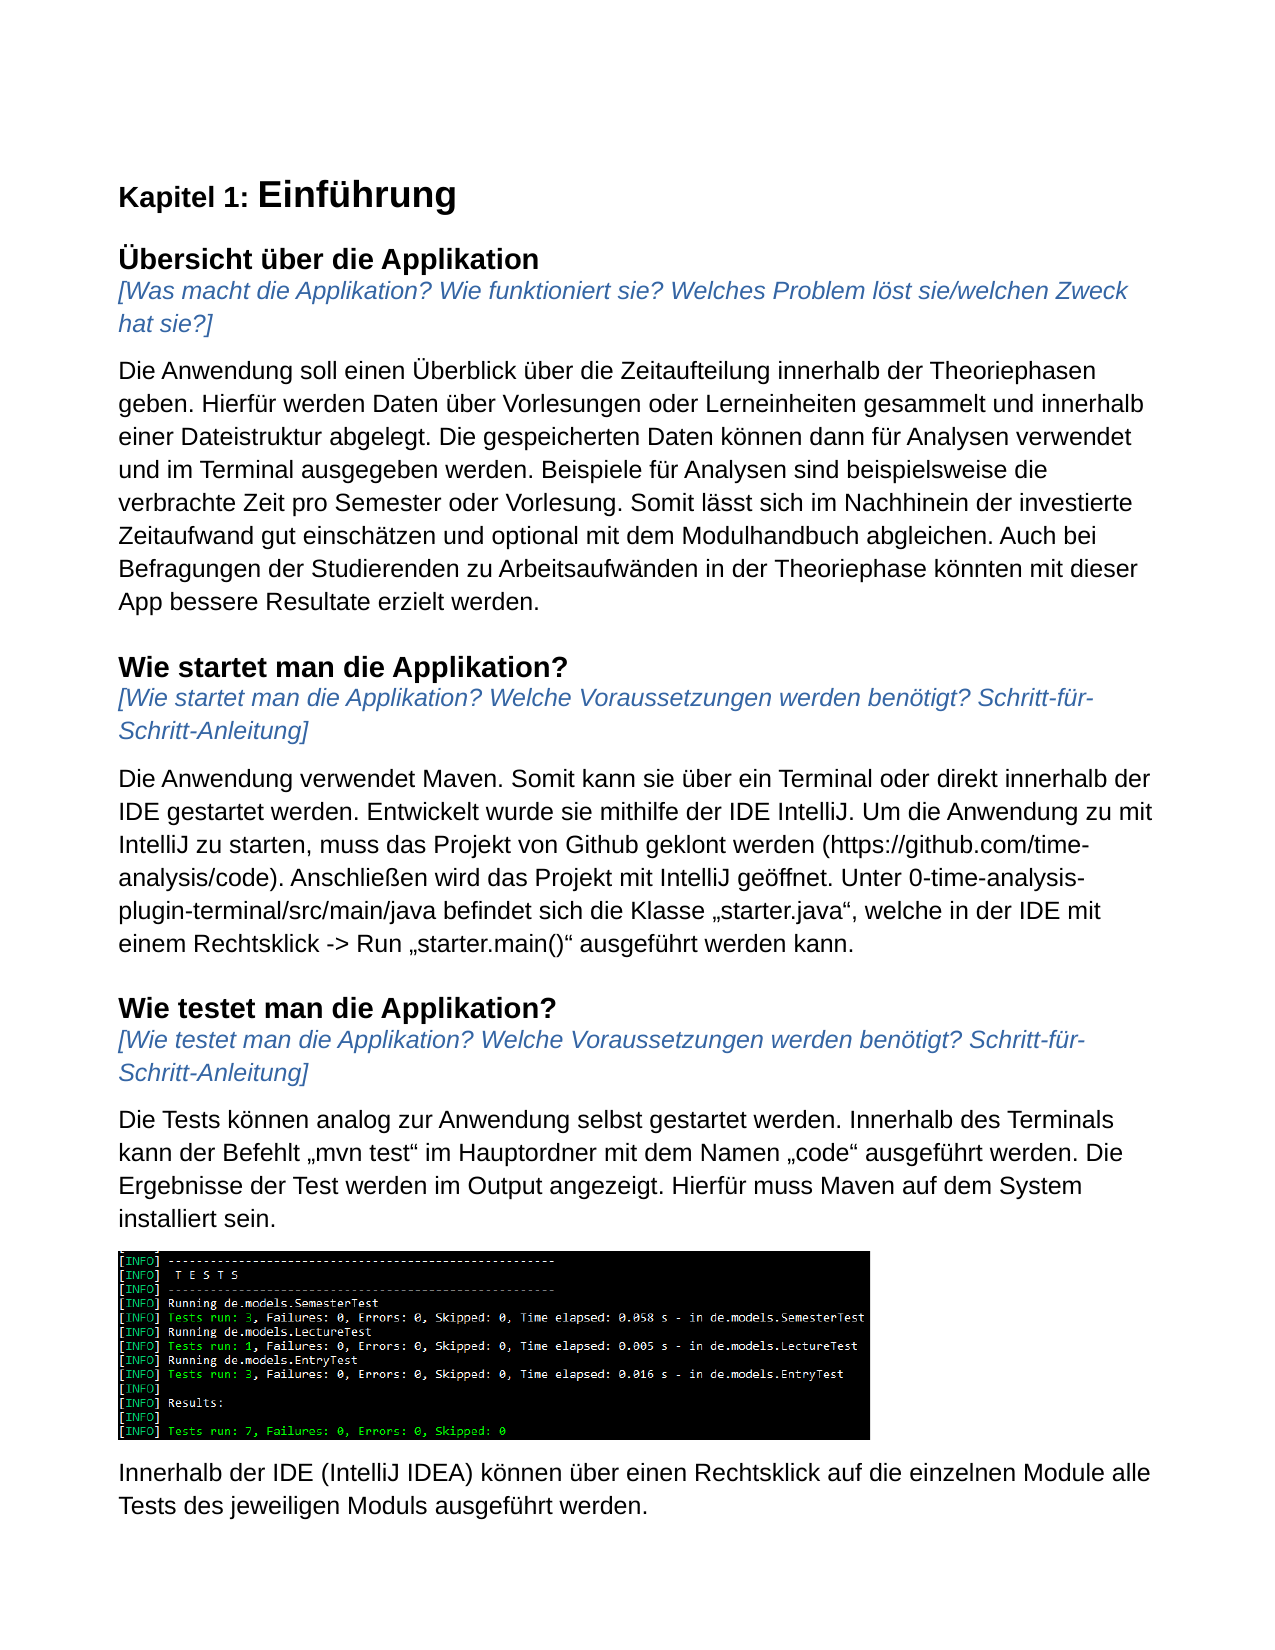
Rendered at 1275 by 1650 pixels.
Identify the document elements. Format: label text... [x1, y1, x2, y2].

text [Wie testet man die Applikation? Welche Voraussetzungen werden benötigt? Schritt-für-Schritt-Anleitung] [118, 1024, 1157, 1086]
subtitle Wie testet man die Applikation? [118, 991, 1157, 1024]
subtitle Wie startet man die Applikation? [118, 649, 1157, 683]
subtitle Kapitel 1: Einführung [118, 172, 1157, 215]
text Die Anwendung verwendet Maven. Somit kann sie über ein Terminal oder direkt innerhalb der IDE gestartet werden. Entwickelt wurde sie mithilfe der IDE IntelliJ. Um die Anwendung zu mit IntelliJ zu starten, muss das Projekt von Github geklont werden (https://github.com/time-analysis/code). Anschließen wird das Projekt mit IntelliJ geöffnet. Unter 0-time-analysis-plugin-terminal/src/main/java befindet sich die Klasse „starter.java“, welche in der IDE mit einem Rechtsklick -> Run „starter.main()“ ausgeführt werden kann. [118, 764, 1157, 958]
text Die Anwendung soll einen Überblick über die Zeitaufteilung innerhalb der Theoriephasen geben. Hierfür werden Daten über Vorlesungen oder Lerneinheiten gesammelt und innerhalb einer Dateistruktur abgelegt. Die gespeicherten Daten können dann für Analysen verwendet und im Terminal ausgegeben werden. Beispiele für Analysen sind beispielsweise die verbrachte Zeit pro Semester oder Vorlesung. Somit lässt sich im Nachhinein der investierte Zeitaufwand gut einschätzen und optional mit dem Modulhandbuch abgleichen. Auch bei Befragungen der Studierenden zu Arbeitsaufwänden in der Theoriephase könnten mit dieser App bessere Resultate erzielt werden. [118, 356, 1157, 616]
text [Wie startet man die Applikation? Welche Voraussetzungen werden benötigt? Schritt-für-Schritt-Anleitung] [118, 683, 1157, 745]
text Innerhalb der IDE (IntelliJ IDEA) können über einen Rechtsklick auf die einzelnen Module alle Tests des jeweiligen Moduls ausgeführt werden. [118, 1458, 1157, 1520]
text [Was macht die Applikation? Wie funktioniert sie? Welches Problem löst sie/welchen Zweck hat sie?] [118, 276, 1157, 337]
text Die Tests können analog zur Anwendung selbst gestartet werden. Innerhalb des Terminals kann der Befehlt „mvn test“ im Hauptordner mit dem Namen „code“ ausgeführt werden. Die Ergebnisse der Test werden im Output angezeigt. Hierfür muss Maven auf dem System installiert sein. [118, 1105, 1157, 1233]
subtitle Übersicht über die Applikation [118, 242, 1157, 276]
